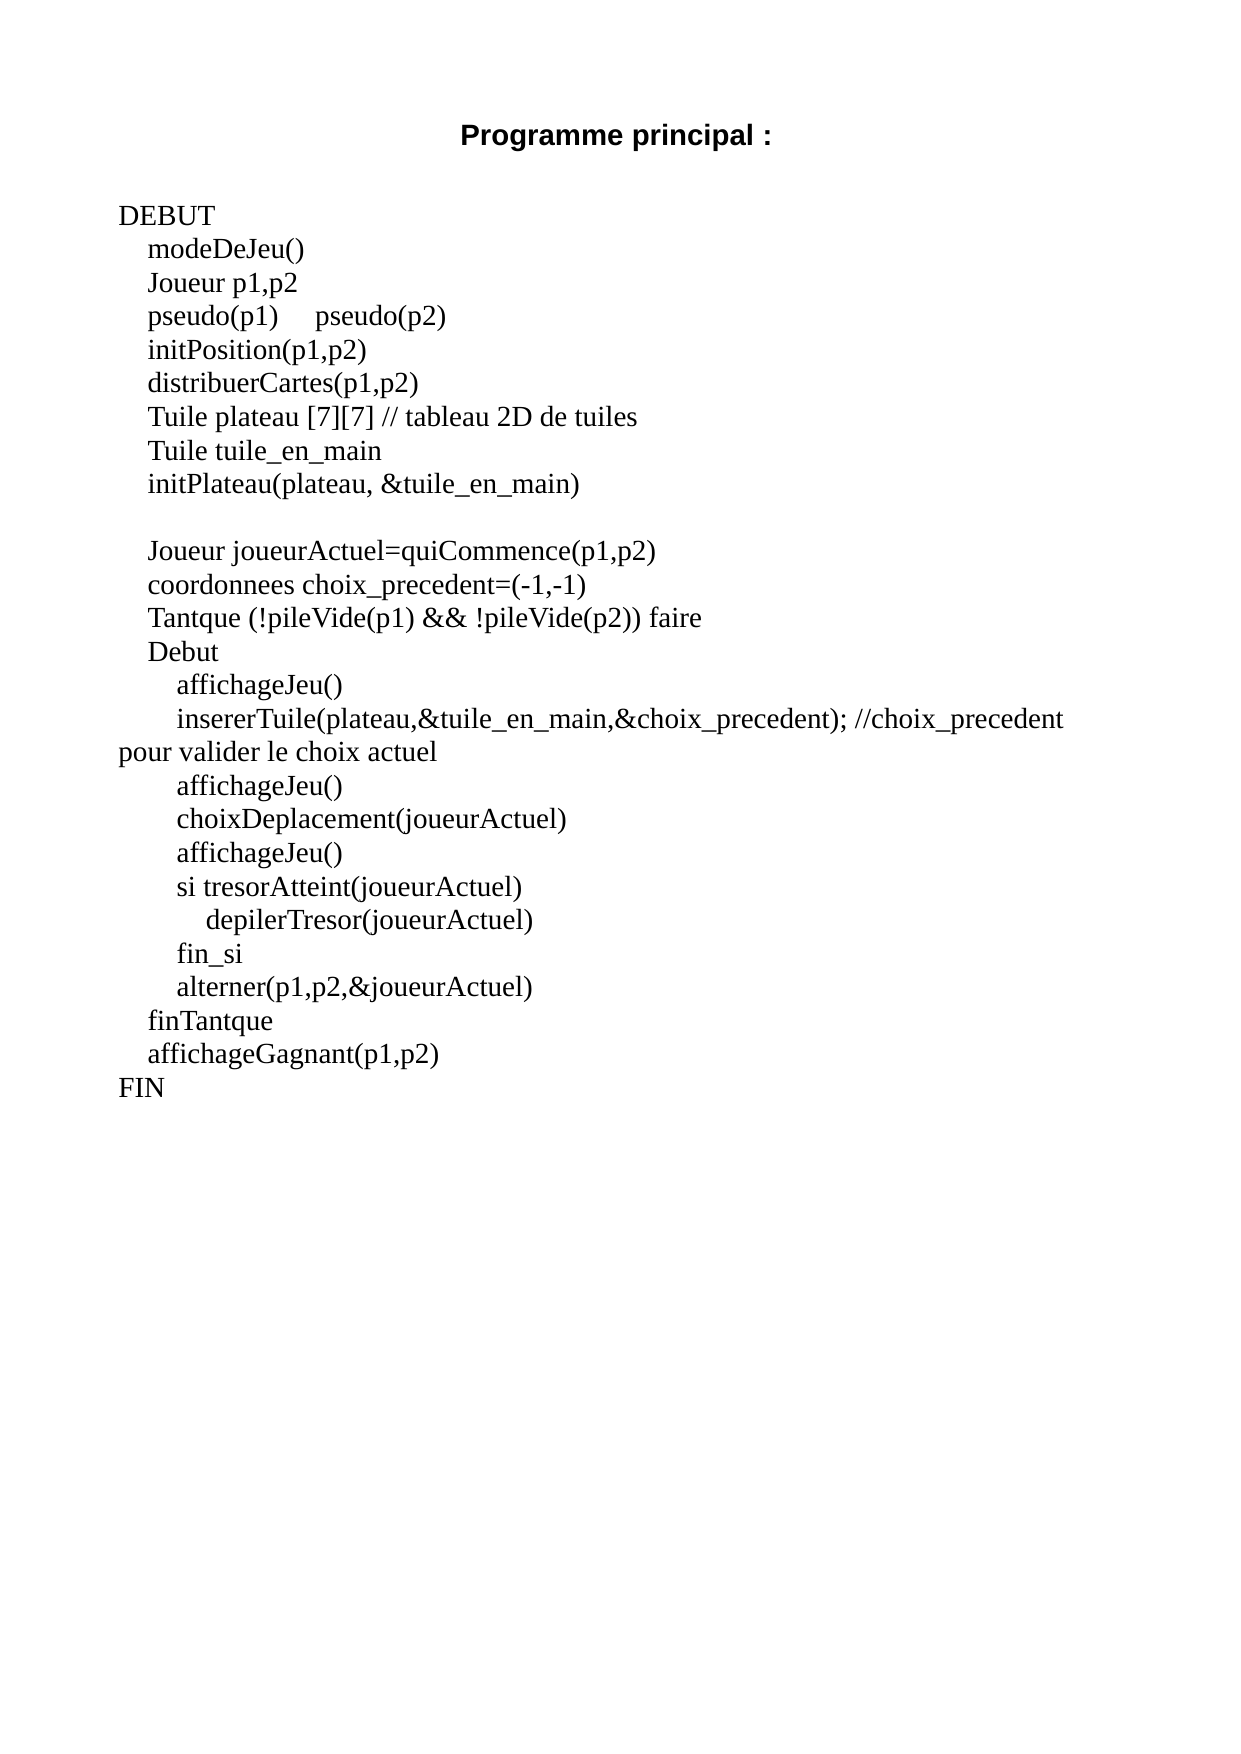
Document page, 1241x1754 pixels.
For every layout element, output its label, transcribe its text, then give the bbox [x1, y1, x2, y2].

text Tuile plateau [7][7] // tableau 2D de tuiles [118, 399, 1122, 433]
text Joueur p1,p2 [118, 265, 1122, 298]
text DEBUT [118, 198, 1122, 231]
text affichageGagnant(p1,p2) [118, 1036, 1122, 1070]
text Debut [118, 634, 1122, 667]
text choixDeplacement(joueurActuel) [118, 802, 1122, 835]
text si tresorAtteint(joueurActuel) [118, 869, 1122, 902]
text Joueur joueurActuel=quiCommence(p1,p2) [118, 533, 1122, 567]
text affichageJeu() [118, 768, 1122, 802]
text pseudo(p1) pseudo(p2) [118, 298, 1122, 332]
text finTantque [118, 1003, 1122, 1036]
text Tuile tuile_en_main [118, 433, 1122, 466]
subtitle Programme principal : [118, 118, 1122, 152]
text modeDeJeu() [118, 231, 1122, 265]
text affichageJeu() [118, 667, 1122, 701]
text fin_si [118, 936, 1122, 969]
text FIN [118, 1070, 1122, 1103]
text distribuerCartes(p1,p2) [118, 366, 1122, 399]
text insererTuile(plateau,&tuile_en_main,&choix_precedent); //choix_precedent pour valider le choix actuel [118, 701, 1122, 768]
text depilerTresor(joueurActuel) [118, 902, 1122, 936]
text coordonnees choix_precedent=(-1,-1) [118, 567, 1122, 600]
text initPlateau(plateau, &tuile_en_main) [118, 466, 1122, 500]
text Tantque (!pileVide(p1) && !pileVide(p2)) faire [118, 600, 1122, 634]
text affichageJeu() [118, 835, 1122, 869]
text alterner(p1,p2,&joueurActuel) [118, 969, 1122, 1003]
text initPosition(p1,p2) [118, 332, 1122, 366]
